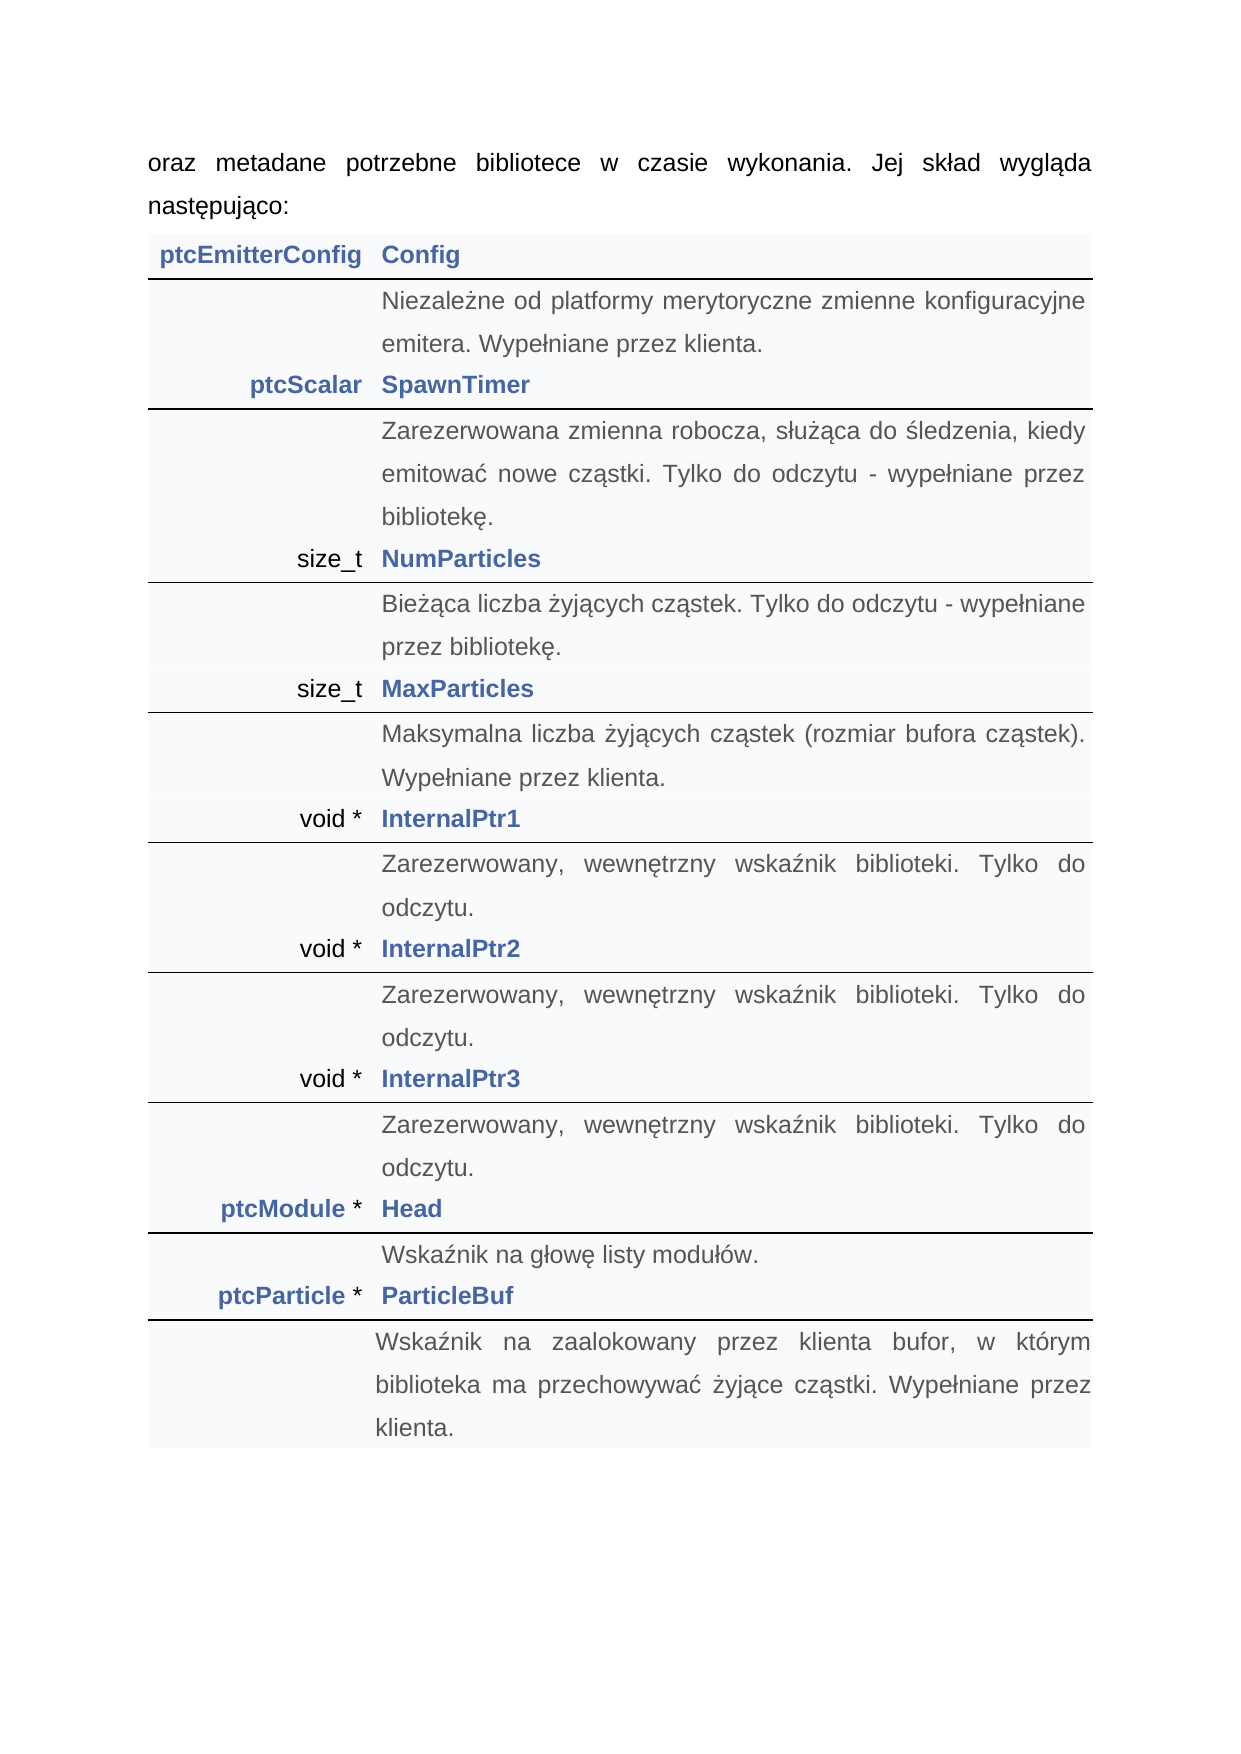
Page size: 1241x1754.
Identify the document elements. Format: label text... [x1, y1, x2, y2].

table_cell ParticleBuf [375, 1275, 1092, 1319]
table_cell [148, 1321, 375, 1448]
table_cell InternalPtr3 [375, 1058, 1092, 1102]
table_cell Zarezerwowany, wewnętrzny wskaźnik biblioteki. Tylko do odczytu. [375, 973, 1092, 1058]
table_cell ptcParticle * [148, 1275, 375, 1319]
table_cell Bieżąca liczba żyjących cząstek. Tylko do odczytu - wypełniane przez bibliotekę. [375, 583, 1092, 667]
table_cell void * [148, 1058, 375, 1102]
table_cell Niezależne od platformy merytoryczne zmienne konfiguracyjne emitera. Wypełniane przez klienta. [375, 280, 1092, 364]
table_cell size_t [148, 668, 375, 712]
table_cell [148, 843, 375, 928]
table_cell MaxParticles [375, 668, 1092, 712]
table_cell void * [148, 798, 375, 842]
table_cell ptcModule * [148, 1188, 375, 1232]
table_cell Zarezerwowana zmienna robocza, służąca do śledzenia, kiedy emitować nowe cząstki. Tylko do odczytu - wypełniane przez bibliotekę. [375, 410, 1092, 537]
table_cell Maksymalna liczba żyjących cząstek (rozmiar bufora cząstek). Wypełniane przez klienta. [375, 713, 1092, 797]
text oraz metadane potrzebne bibliotece w czasie wykonania. Jej skład wygląda następująco: [148, 148, 1092, 219]
table_cell ptcScalar [148, 364, 375, 408]
table_cell InternalPtr2 [375, 928, 1092, 972]
table_cell Head [375, 1188, 1092, 1232]
table_cell Wskaźnik na zaalokowany przez klienta bufor, w którym biblioteka ma przechowywać żyjące cząstki. Wypełniane przez klienta. [375, 1321, 1092, 1448]
table_cell size_t [148, 537, 375, 581]
table_cell void * [148, 928, 375, 972]
table_cell [148, 583, 375, 667]
table_cell Zarezerwowany, wewnętrzny wskaźnik biblioteki. Tylko do odczytu. [375, 1103, 1092, 1188]
table_cell NumParticles [375, 537, 1092, 581]
table_cell [148, 1234, 375, 1275]
table_cell Wskaźnik na głowę listy modułów. [375, 1234, 1092, 1275]
table_cell SpawnTimer [375, 364, 1092, 408]
table_cell [148, 973, 375, 1058]
table_cell Zarezerwowany, wewnętrzny wskaźnik biblioteki. Tylko do odczytu. [375, 843, 1092, 928]
table_cell [148, 410, 375, 537]
table_header ptcEmitterConfig [148, 234, 375, 278]
table_cell [148, 1103, 375, 1188]
table_cell InternalPtr1 [375, 798, 1092, 842]
table_header Config [375, 234, 1092, 278]
table_cell [148, 280, 375, 364]
table_cell [148, 713, 375, 797]
